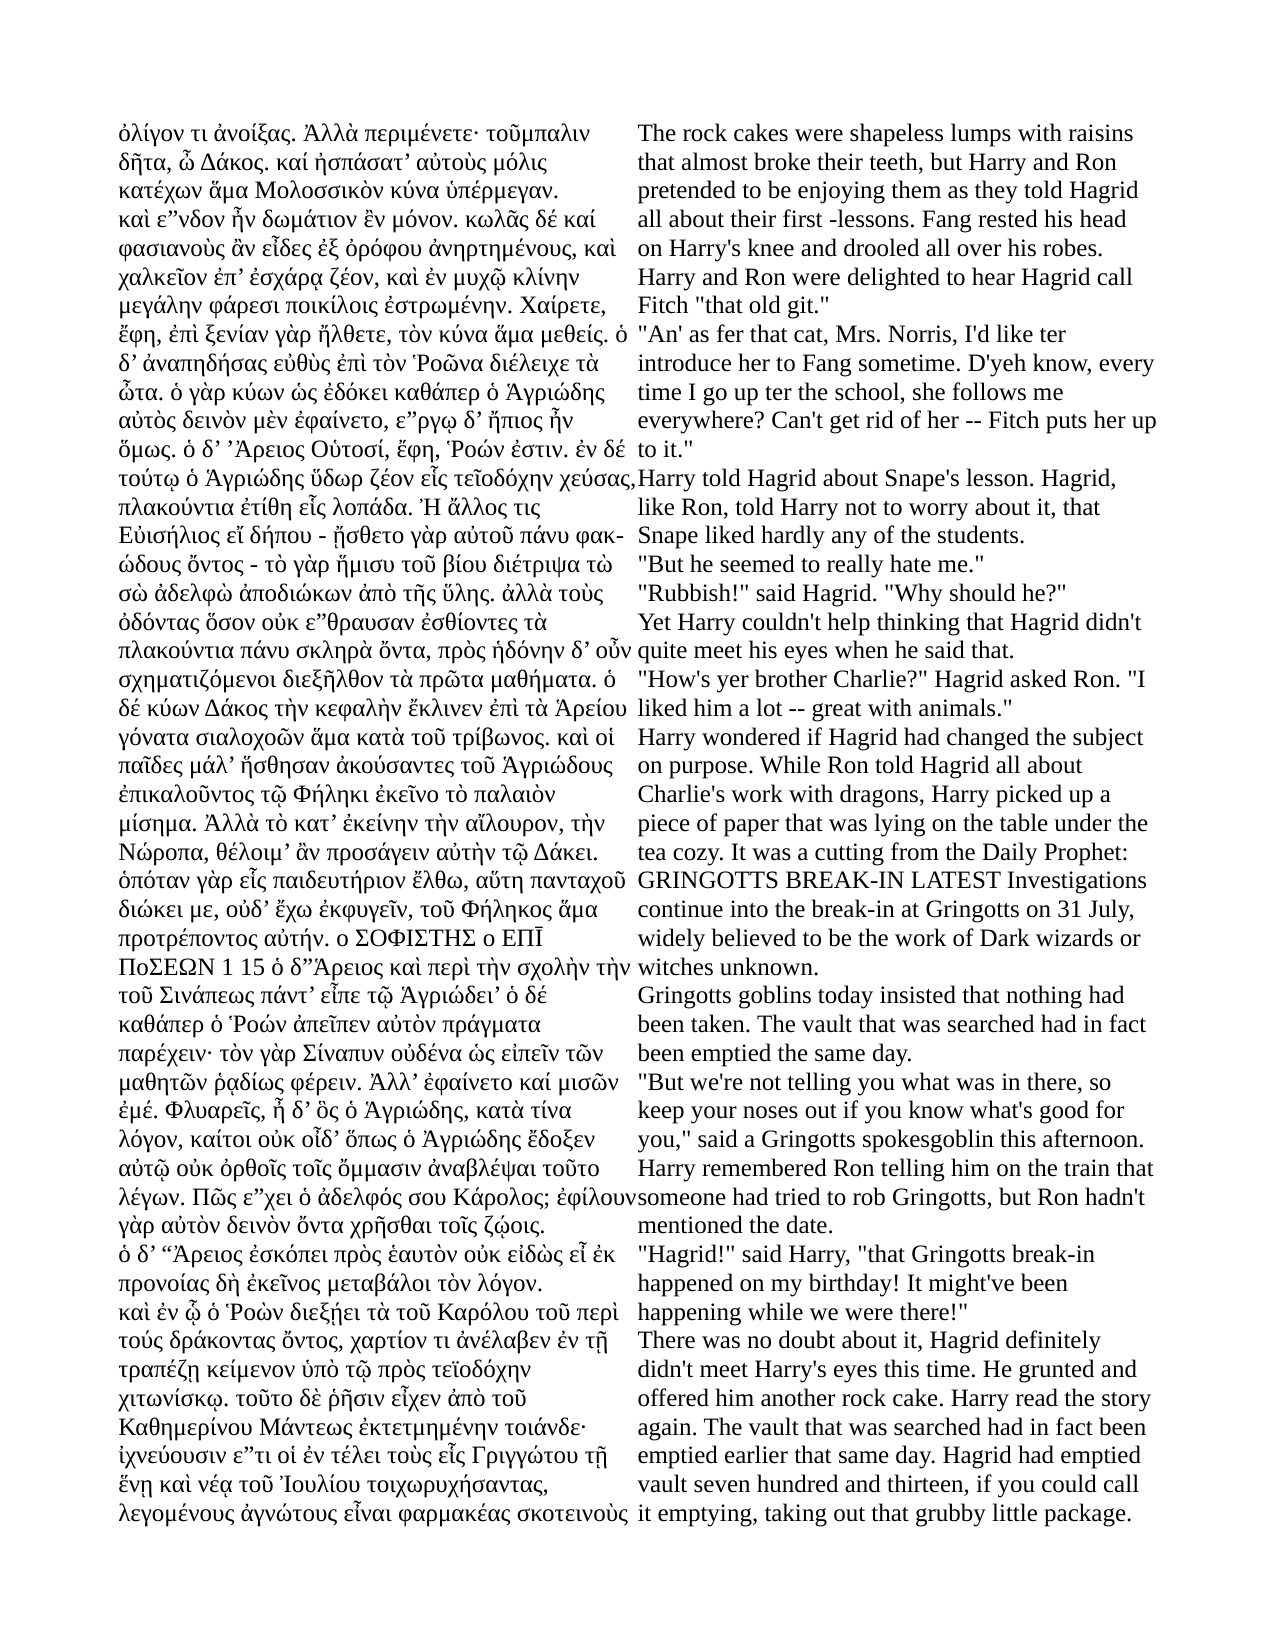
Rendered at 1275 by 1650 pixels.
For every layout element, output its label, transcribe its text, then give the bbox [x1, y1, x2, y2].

table_cell The rock cakes were shapeless lumps with raisins that almost broke their teeth, but Harry and Ron pretended to be enjoying them as they told Hagrid all about their first -lessons. Fang rested his head on Harry's knee and drooled all over his robes. Harry and Ron were delighted to hear Hagrid call Fitch "that old git." "An' as fer that cat, Mrs. Norris, I'd like ter introduce her to Fang sometime. D'yeh know, every time I go up ter the school, she follows me everywhere? Can't get rid of her -- Fitch puts her up to it." Harry told Hagrid about Snape's lesson. Hagrid, like Ron, told Harry not to worry about it, that Snape liked hardly any of the students. "But he seemed to really hate me." "Rubbish!" said Hagrid. "Why should he?" Yet Harry couldn't help thinking that Hagrid didn't quite meet his eyes when he said that. "How's yer brother Charlie?" Hagrid asked Ron. "I liked him a lot -- great with animals." Harry wondered if Hagrid had changed the subject on purpose. While Ron told Hagrid all about Charlie's work with dragons, Harry picked up a piece of paper that was lying on the table under the tea cozy. It was a cutting from the Daily Prophet: GRINGOTTS BREAK-IN LATEST Investigations continue into the break-in at Gringotts on 31 July, widely believed to be the work of Dark wizards or witches unknown. Gringotts goblins today insisted that nothing had been taken. The vault that was searched had in fact been emptied the same day. "But we're not telling you what was in there, so keep your noses out if you know what's good for you," said a Gringotts spokesgoblin this afternoon. Harry remembered Ron telling him on the train that someone had tried to rob Gringotts, but Ron hadn't mentioned the date. "Hagrid!" said Harry, "that Gringotts break-in happened on my birthday! It might've been happening while we were there!" There was no doubt about it, Hagrid definitely didn't meet Harry's eyes this time. He grunted and offered him another rock cake. Harry read the story again. The vault that was searched had in fact been emptied earlier that same day. Hagrid had emptied vault seven hundred and thirteen, if you could call it emptying, taking out that grubby little package. [637, 118, 1157, 1527]
table_cell ὀλίγον τι ἀνοίξας. Ἀλλὰ περιμένετε· τοῦμπαλιν δῆτα, ὦ Δάκος. καί ἠσπάσατ’ αὐτοὺς μόλις κατέχων ἅμα Μολοσσικὸν κύνα ὑπέρμεγαν. καὶ ε”νδον ἦν δωμάτιον ἒν μόνον. κωλᾶς δέ καί φασιανοὺς ἂν εἶδες ἐξ ὀρόφου ἀνηρτημένους, καὶ χαλκεῖον ἐπ’ ἐσχάρᾳ ζέον, καὶ ἐν μυχῷ κλίνην μεγάλην φάρεσι ποικίλοις ἐστρωμένην. Χαίρετε, ἔφη, ἐπὶ ξενίαν γὰρ ἤλθετε, τὸν κύνα ἅμα μεθείς. ὁ δ’ ἀναπηδήσας εὐθὺς ἐπὶ τὸν Ῥοῶνα διέλειχε τὰ ὦτα. ὁ γὰρ κύων ὡς ἐδόκει καθάπερ ὁ Ἁγριώδης αὐτὸς δεινὸν μὲν ἐφαίνετο, ε”ργῳ δ’ ἤπιος ἦν ὅμως. ὁ δ’ ’Ἀρειος Οὑτοσί, ἔφη, Ῥοών ἐστιν. ἐν δέ τούτῳ ὁ Ἁγριώδης ὕδωρ ζέον εἷς τεῖοδόχην χεύσας, πλακούντια ἐτίθη εἷς λοπάδα. Ἠ ἄλλος τις Εὐισήλιος εἴ δήπου - ᾔσθετο γὰρ αὐτοῦ πάνυ φακ- ώδους ὄντος - τὸ γὰρ ἥμισυ τοῦ βίου διέτριψα τὼ σὼ ἀδελφὼ ἀποδιώκων ἀπὸ τῆς ὕλης. ἀλλὰ τοὺς ὀδόντας ὅσον οὐκ ε”θραυσαν ἐσθίοντες τὰ πλακούντια πάνυ σκληρὰ ὄντα, πρὸς ἡδόνην δ’ οὖν σχηματιζόμενοι διεξῆλθον τὰ πρῶτα μαθήματα. ὁ δέ κύων Δάκος τὴν κεφαλὴν ἔκλινεν ἐπὶ τὰ Ἁρείου γόνατα σιαλοχοῶν ἅμα κατὰ τοῦ τρίβωνος. καὶ οἱ παῖδες μάλ’ ἥσθησαν ἀκούσαντες τοῦ Ἁγριώδους ἐπικαλοῦντος τῷ Φήληκι ἐκεῖνο τὸ παλαιὸν μίσημα. Ἀλλὰ τὸ κατ’ ἐκείνην τὴν αἴλουρον, τὴν Νώροπα, θέλοιμ’ ἂν προσάγειν αὐτὴν τῷ Δάκει. ὁπόταν γὰρ εἷς παιδευτήριον ἔλθω, αὕτη πανταχοῦ διώκει με, οὐδ’ ἔχω ἐκφυγεῖν, τοῦ Φήληκος ἅμα προτρέποντος αὐτήν. ο ΣΟΦΙΣΤΗΣ ο ΕΠῙ ΠοΣΕΩΝ 1 15 ὁ δ”Ἁρειος καὶ περὶ τὴν σχολὴν τὴν τοῦ Σινάπεως πάντ’ εἶπε τῷ Ἁγριώδει’ ὁ δέ καθάπερ ὁ Ῥοών ἀπεῖπεν αὐτὸν πράγματα παρέχειν· τὸν γὰρ Σίναπυν οὐδένα ὡς εἰπεῖν τῶν μαθητῶν ῥᾳδίως φέρειν. Ἀλλ’ ἐφαίνετο καί μισῶν ἐμέ. Φλυαρεῖς, ἦ δ’ ὃς ὁ Ἁγριώδης, κατὰ τίνα λόγον, καίτοι οὐκ οἶδ’ ὅπως ὁ Ἀγριώδης ἔδοξεν αὐτῷ οὐκ ὀρθοῖς τοῖς ὄμμασιν ἀναβλέψαι τοῦτο λέγων. Πῶς ε”χει ὁ ἀδελφός σου Κάρολος; ἐφίλουν γὰρ αὐτὸν δεινὸν ὄντα χρῆσθαι τοῖς ζῴοις. ὁ δ’ “Ἀρειος ἐσκόπει πρὸς ἑαυτὸν οὐκ εἰδὼς εἶ ἐκ προνοίας δὴ ἐκεῖνος μεταβάλοι τὸν λόγον. καὶ ἐν ᾧ ὁ Ῥοὼν διεξῄει τὰ τοῦ Καρόλου τοῦ περὶ τούς δράκοντας ὄντος, χαρτίον τι ἀνέλαβεν ἐν τῇ τραπέζῃ κείμενον ὑπὸ τῷ πρὸς τεϊοδόχην χιτωνίσκῳ. τοῦτο δὲ ῥῆσιν εἶχεν ἀπὸ τοῦ Καθημερίνου Μάντεως ἐκτετμημένην τοιάνδε· ἰχνεύουσιν ε”τι οἱ ἐν τέλει τοὺς εἷς Γριγγώτου τῇ ἕνῃ καὶ νέᾳ τοῦ Ἰουλίου τοιχωρυχήσαντας, λεγομένους ἀγνώτους εἶναι φαρμακέας σκοτεινοὺς [118, 118, 637, 1527]
